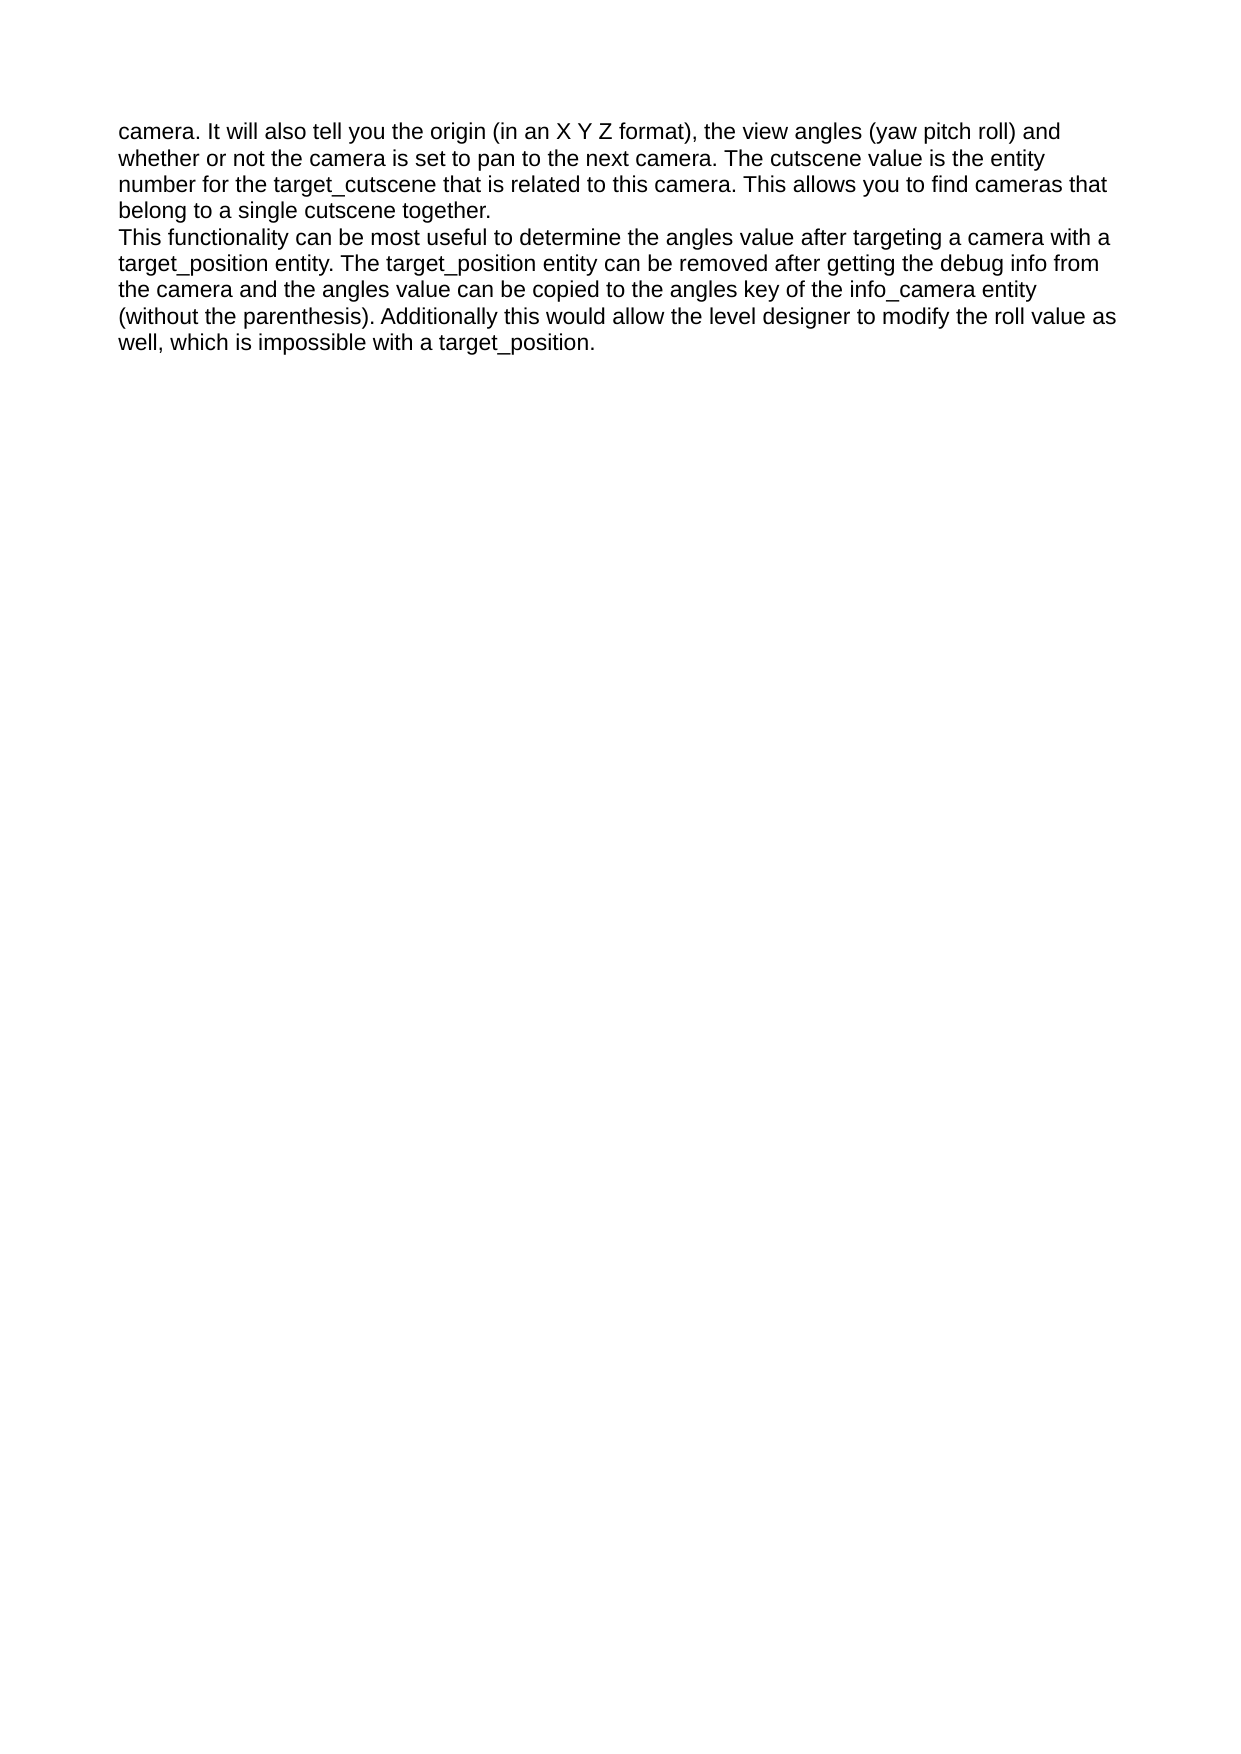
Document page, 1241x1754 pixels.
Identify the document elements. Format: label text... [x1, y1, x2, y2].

text This functionality can be most useful to determine the angles value after targeting a camera with a target_position entity. The target_position entity can be removed after getting the debug info from the camera and the angles value can be copied to the angles key of the info_camera entity (without the parenthesis). Additionally this would allow the level designer to modify the roll value as well, which is impossible with a target_position. [118, 223, 1122, 355]
text camera. It will also tell you the origin (in an X Y Z format), the view angles (yaw pitch roll) and whether or not the camera is set to pan to the next camera. The cutscene value is the entity number for the target_cutscene that is related to this camera. This allows you to find cameras that belong to a single cutscene together. [118, 118, 1122, 223]
